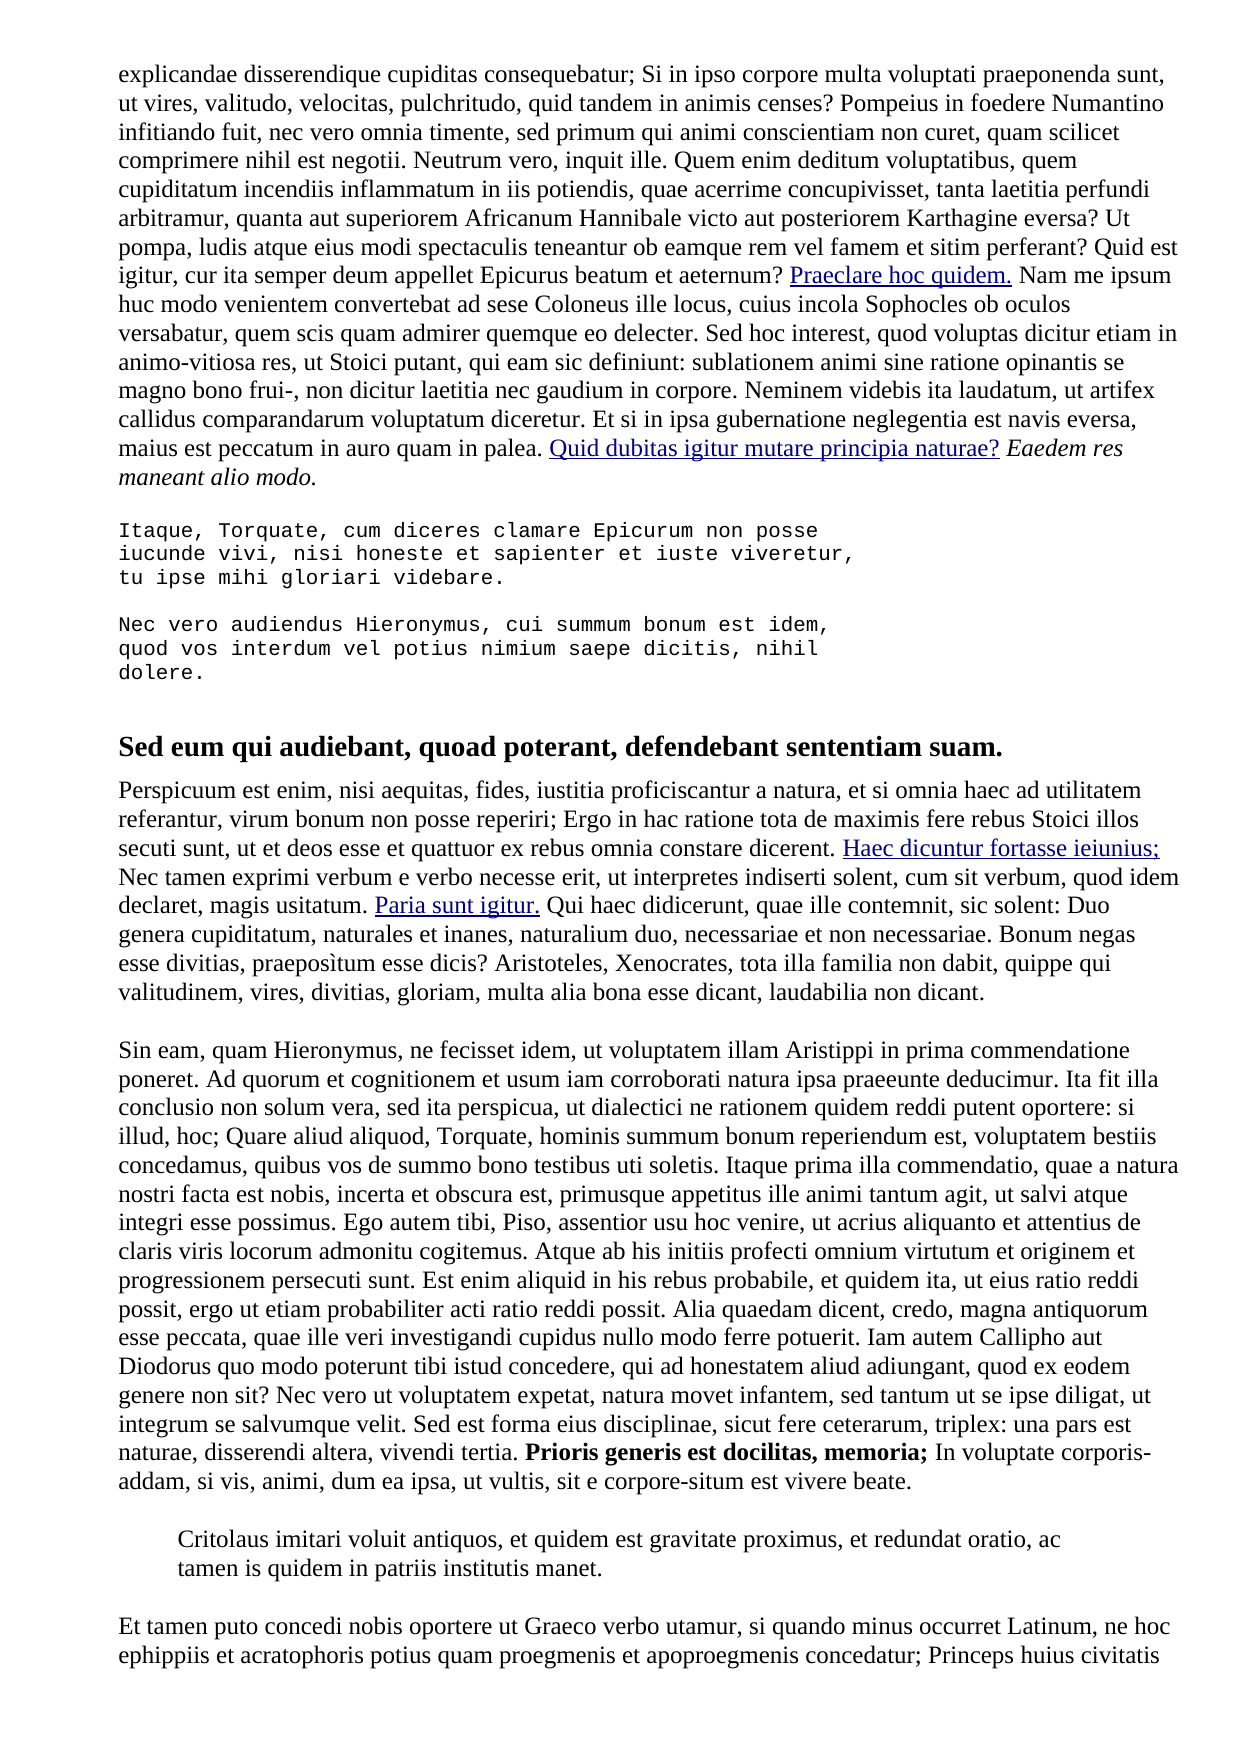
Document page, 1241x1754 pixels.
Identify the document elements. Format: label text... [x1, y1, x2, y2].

text quod vos interdum vel potius nimium saepe dicitis, nihil [118, 638, 1181, 662]
text iucunde vivi, nisi honeste et sapienter et iuste viveretur, [118, 543, 1181, 567]
text tu ipse mihi gloriari videbare. [118, 567, 1181, 591]
text Perspicuum est enim, nisi aequitas, fides, iustitia proficiscantur a natura, et si omnia haec ad utilitatem referantur, virum bonum non posse reperiri; Ergo in hac ratione tota de maximis fere rebus Stoici illos secuti sunt, ut et deos esse et quattuor ex rebus omnia constare dicerent. Haec dicuntur fortasse ieiunius; Nec tamen exprimi verbum e verbo necesse erit, ut interpretes indiserti solent, cum sit verbum, quod idem declaret, magis usitatum. Paria sunt igitur. Qui haec didicerunt, quae ille contemnit, sic solent: Duo genera cupiditatum, naturales et inanes, naturalium duo, necessariae et non necessariae. Bonum negas esse divitias, praeposìtum esse dicis? Aristoteles, Xenocrates, tota illa familia non dabit, quippe qui valitudinem, vires, divitias, gloriam, multa alia bona esse dicant, laudabilia non dicant. [118, 775, 1181, 1005]
text Sin eam, quam Hieronymus, ne fecisset idem, ut voluptatem illam Aristippi in prima commendatione poneret. Ad quorum et cognitionem et usum iam corroborati natura ipsa praeeunte deducimur. Ita fit illa conclusio non solum vera, sed ita perspicua, ut dialectici ne rationem quidem reddi putent oportere: si illud, hoc; Quare aliud aliquod, Torquate, hominis summum bonum reperiendum est, voluptatem bestiis concedamus, quibus vos de summo bono testibus uti soletis. Itaque prima illa commendatio, quae a natura nostri facta est nobis, incerta et obscura est, primusque appetitus ille animi tantum agit, ut salvi atque integri esse possimus. Ego autem tibi, Piso, assentior usu hoc venire, ut acrius aliquanto et attentius de claris viris locorum admonitu cogitemus. Atque ab his initiis profecti omnium virtutum et originem et progressionem persecuti sunt. Est enim aliquid in his rebus probabile, et quidem ita, ut eius ratio reddi possit, ergo ut etiam probabiliter acti ratio reddi possit. Alia quaedam dicent, credo, magna antiquorum esse peccata, quae ille veri investigandi cupidus nullo modo ferre potuerit. Iam autem Callipho aut Diodorus quo modo poterunt tibi istud concedere, qui ad honestatem aliud adiungant, quod ex eodem genere non sit? Nec vero ut voluptatem expetat, natura movet infantem, sed tantum ut se ipse diligat, ut integrum se salvumque velit. Sed est forma eius disciplinae, sicut fere ceterarum, triplex: una pars est naturae, disserendi altera, vivendi tertia. Prioris generis est docilitas, memoria; In voluptate corporis-addam, si vis, animi, dum ea ipsa, ut vultis, sit e corpore-situm est vivere beate. [118, 1035, 1181, 1495]
text Et tamen puto concedi nobis oportere ut Graeco verbo utamur, si quando minus occurret Latinum, ne hoc ephippiis et acratophoris potius quam proegmenis et apoproegmenis concedatur; Princeps huius civitatis [118, 1611, 1181, 1669]
text explicandae disserendique cupiditas consequebatur; Si in ipso corpore multa voluptati praeponenda sunt, ut vires, valitudo, velocitas, pulchritudo, quid tandem in animis censes? Pompeius in foedere Numantino infitiando fuit, nec vero omnia timente, sed primum qui animi conscientiam non curet, quam scilicet comprimere nihil est negotii. Neutrum vero, inquit ille. Quem enim deditum voluptatibus, quem cupiditatum incendiis inflammatum in iis potiendis, quae acerrime concupivisset, tanta laetitia perfundi arbitramur, quanta aut superiorem Africanum Hannibale victo aut posteriorem Karthagine eversa? Ut pompa, ludis atque eius modi spectaculis teneantur ob eamque rem vel famem et sitim perferant? Quid est igitur, cur ita semper deum appellet Epicurus beatum et aeternum? Praeclare hoc quidem. Nam me ipsum huc modo venientem convertebat ad sese Coloneus ille locus, cuius incola Sophocles ob oculos versabatur, quem scis quam admirer quemque eo delecter. Sed hoc interest, quod voluptas dicitur etiam in animo-vitiosa res, ut Stoici putant, qui eam sic definiunt: sublationem animi sine ratione opinantis se magno bono frui-, non dicitur laetitia nec gaudium in corpore. Neminem videbis ita laudatum, ut artifex callidus comparandarum voluptatum diceretur. Et si in ipsa gubernatione neglegentia est navis eversa, maius est peccatum in auro quam in palea. Quid dubitas igitur mutare principia naturae? Eaedem res maneant alio modo. [118, 59, 1181, 490]
subtitle Sed eum qui audiebant, quoad poterant, defendebant sententiam suam. [118, 729, 1181, 763]
text Nec vero audiendus Hieronymus, cui summum bonum est idem, [118, 614, 1181, 638]
text Critolaus imitari voluit antiquos, et quidem est gravitate proximus, et redundat oratio, ac tamen is quidem in patriis institutis manet. [177, 1524, 1122, 1582]
text dolere. [118, 662, 1181, 685]
text Itaque, Torquate, cum diceres clamare Epicurum non posse [118, 520, 1181, 543]
